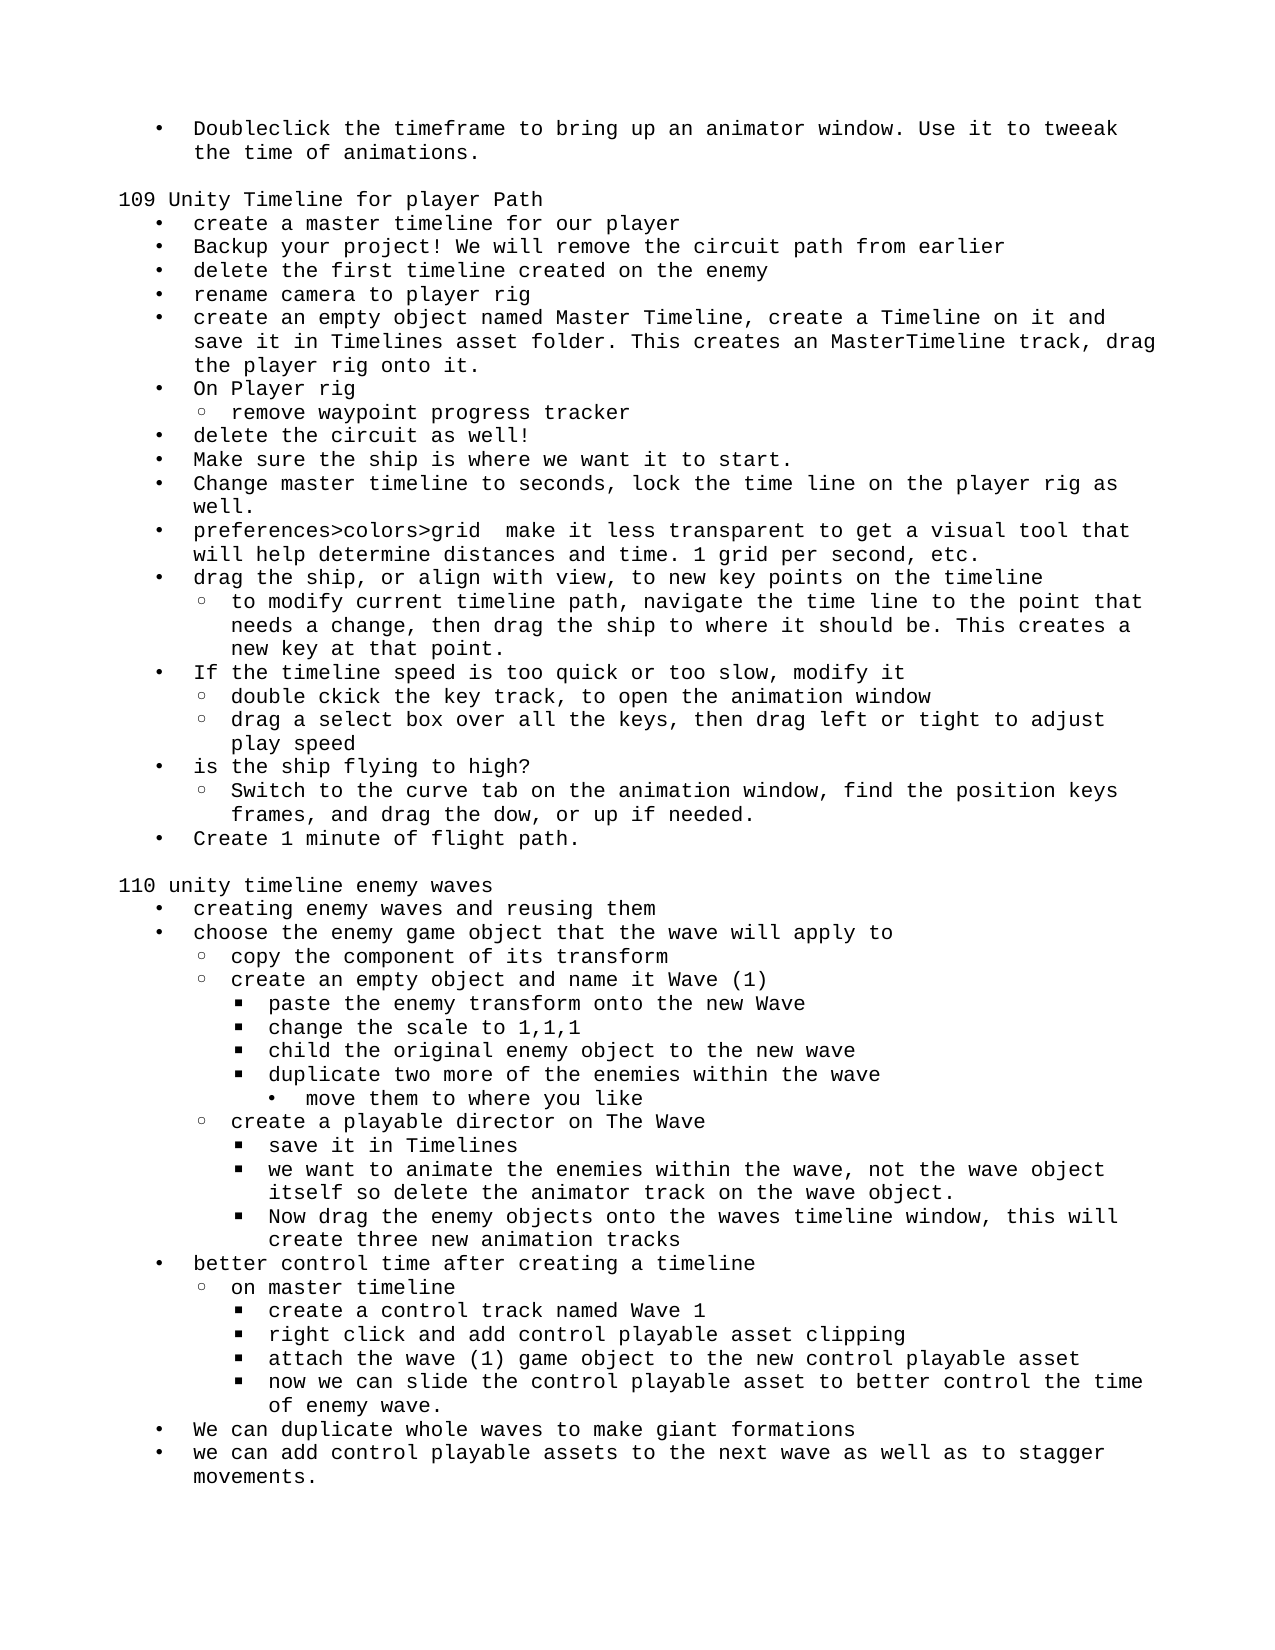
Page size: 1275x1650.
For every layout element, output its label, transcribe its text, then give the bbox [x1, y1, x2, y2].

list duplicate two more of the enemies within the wave [231, 1064, 1157, 1088]
text 110 unity timeline enemy waves [118, 875, 1157, 898]
text 109 Unity Timeline for player Path [118, 189, 1157, 213]
list right click and add control playable asset clipping [231, 1324, 1157, 1348]
list we can add control playable assets to the next wave as well as to stagger movements. [156, 1442, 1157, 1489]
list to modify current timeline path, navigate the time line to the point that needs a change, then drag the ship to where it should be. This creates a new key at that point. [193, 591, 1157, 662]
list choose the enemy game object that the wave will apply to [156, 922, 1157, 946]
list attach the wave (1) game object to the new control playable asset [231, 1348, 1157, 1371]
list rename camera to player rig [156, 284, 1157, 307]
list change the scale to 1,1,1 [231, 1017, 1157, 1040]
list creating enemy waves and reusing them [156, 898, 1157, 922]
list drag the ship, or align with view, to new key points on the timeline [156, 567, 1157, 591]
list Change master timeline to seconds, lock the time line on the player rig as well. [156, 473, 1157, 520]
list child the original enemy object to the new wave [231, 1040, 1157, 1064]
list save it in Timelines [231, 1135, 1157, 1158]
list On Player rig [156, 378, 1157, 402]
list we want to animate the enemies within the wave, not the wave object itself so delete the animator track on the wave object. [231, 1158, 1157, 1206]
list create an empty object and name it Wave (1) [193, 969, 1157, 993]
list delete the circuit as well! [156, 426, 1157, 449]
list create a control track named Wave 1 [231, 1300, 1157, 1324]
list create an empty object named Master Timeline, create a Timeline on it and save it in Timelines asset folder. This creates an MasterTimeline track, drag the player rig onto it. [156, 307, 1157, 378]
list create a playable director on The Wave [193, 1111, 1157, 1135]
list Backup your project! We will remove the circuit path from earlier [156, 236, 1157, 260]
list drag a select box over all the keys, then drag left or tight to adjust play speed [193, 709, 1157, 757]
list on master timeline [193, 1277, 1157, 1300]
list remove waypoint progress tracker [193, 402, 1157, 426]
list delete the first timeline created on the enemy [156, 260, 1157, 284]
list copy the component of its transform [193, 946, 1157, 969]
list Now drag the enemy objects onto the waves timeline window, this will create three new animation tracks [231, 1206, 1157, 1253]
list Make sure the ship is where we want it to start. [156, 449, 1157, 473]
list Switch to the curve tab on the animation window, find the position keys frames, and drag the dow, or up if needed. [193, 780, 1157, 827]
list is the ship flying to high? [156, 757, 1157, 780]
list create a master timeline for our player [156, 213, 1157, 236]
list preferences>colors>grid make it less transparent to get a visual tool that will help determine distances and time. 1 grid per second, etc. [156, 520, 1157, 567]
list Doubleclick the timeframe to bring up an animator window. Use it to tweeak the time of animations. [156, 118, 1157, 165]
list Create 1 minute of flight path. [156, 827, 1157, 851]
list paste the enemy transform onto the new Wave [231, 993, 1157, 1017]
list move them to where you like [268, 1088, 1157, 1111]
list If the timeline speed is too quick or too slow, modify it [156, 662, 1157, 686]
list double ckick the key track, to open the animation window [193, 686, 1157, 709]
list We can duplicate whole waves to make giant formations [156, 1419, 1157, 1442]
list better control time after creating a timeline [156, 1253, 1157, 1277]
list now we can slide the control playable asset to better control the time of enemy wave. [231, 1371, 1157, 1419]
